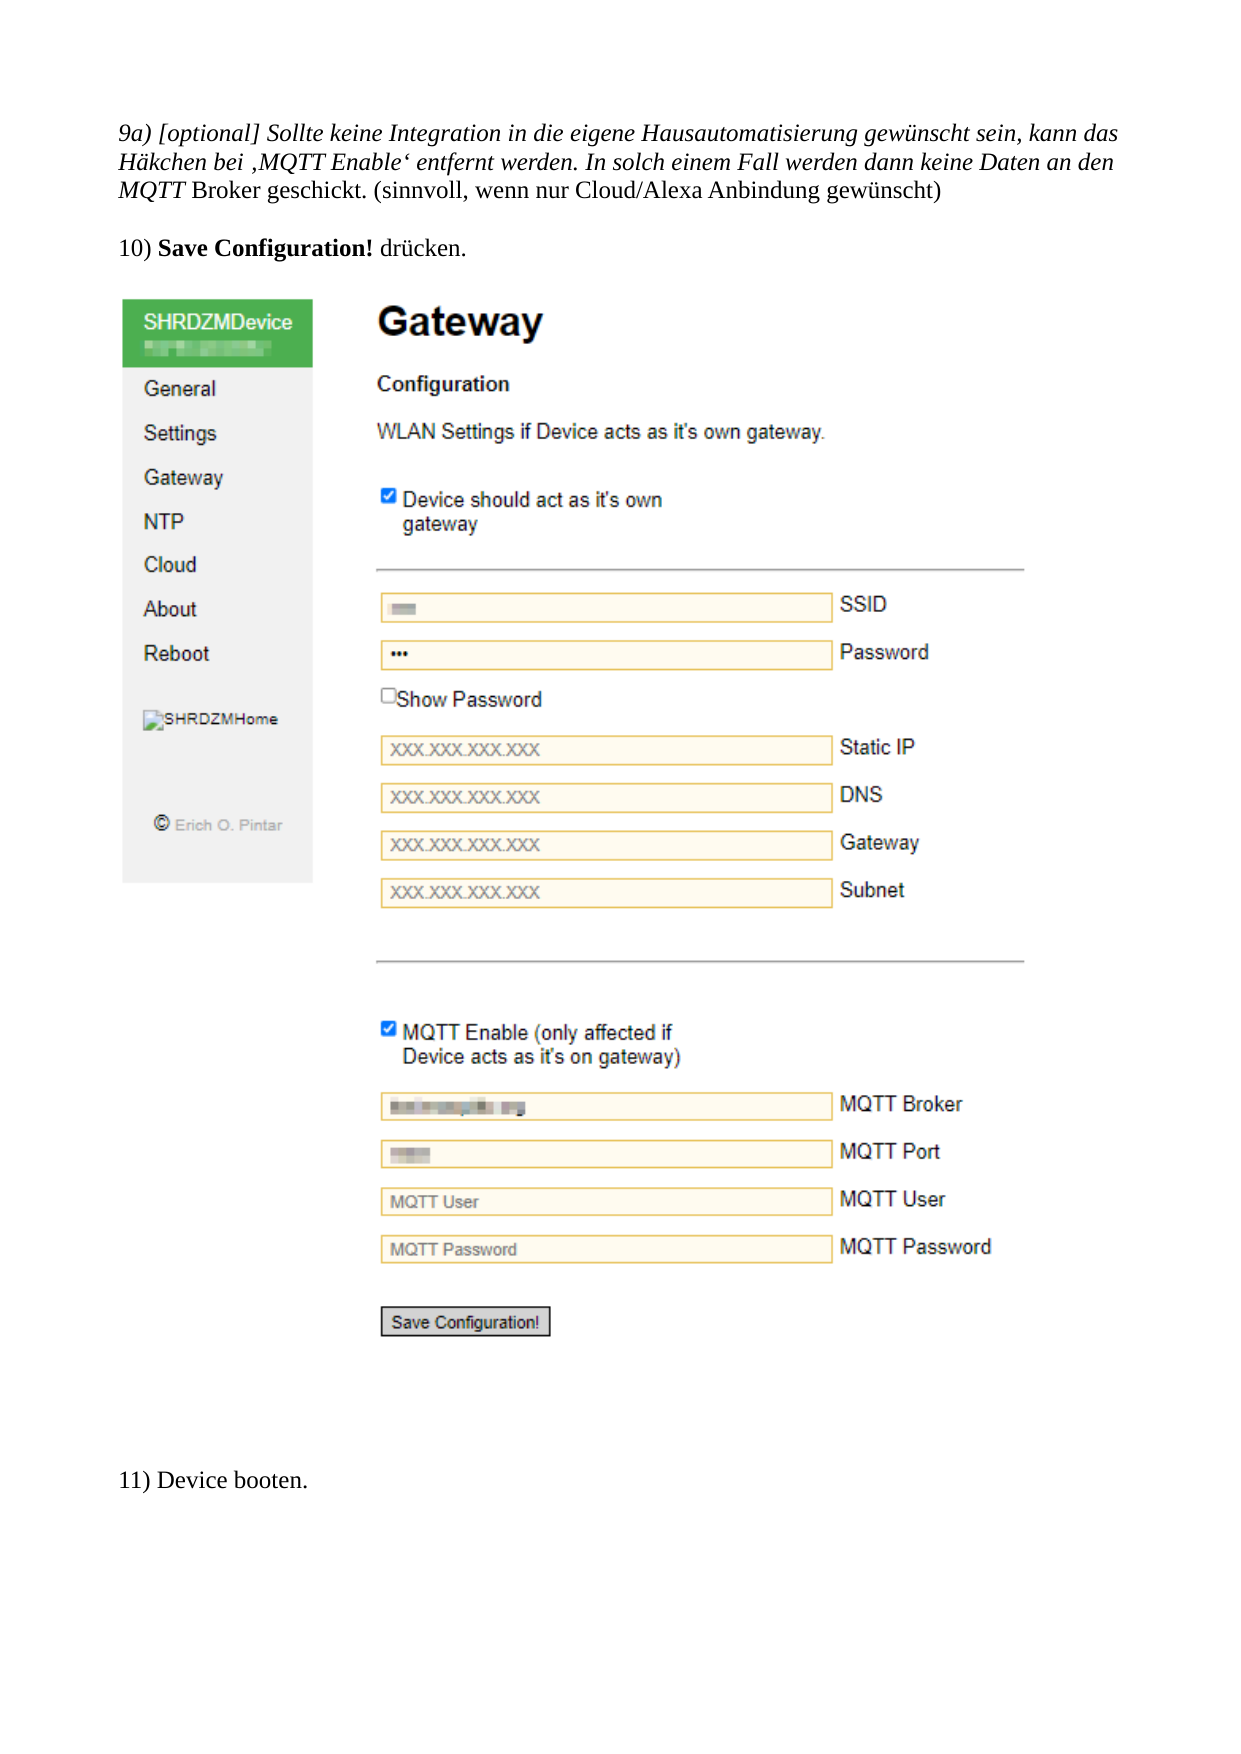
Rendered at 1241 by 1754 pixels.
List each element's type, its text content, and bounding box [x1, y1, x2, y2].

text 9a) [optional] Sollte keine Integration in die eigene Hausautomatisierung gewünscht sein, kann das Häkchen bei ‚MQTT Enable‘ entfernt werden. In solch einem Fall werden dann keine Daten an den MQTT Broker geschickt. (sinnvoll, wenn nur Cloud/Alexa Anbindung gewünscht) [118, 118, 1122, 204]
text 10) Save Configuration! drücken. [118, 233, 1122, 262]
text 11) Device booten. [118, 1466, 1122, 1494]
